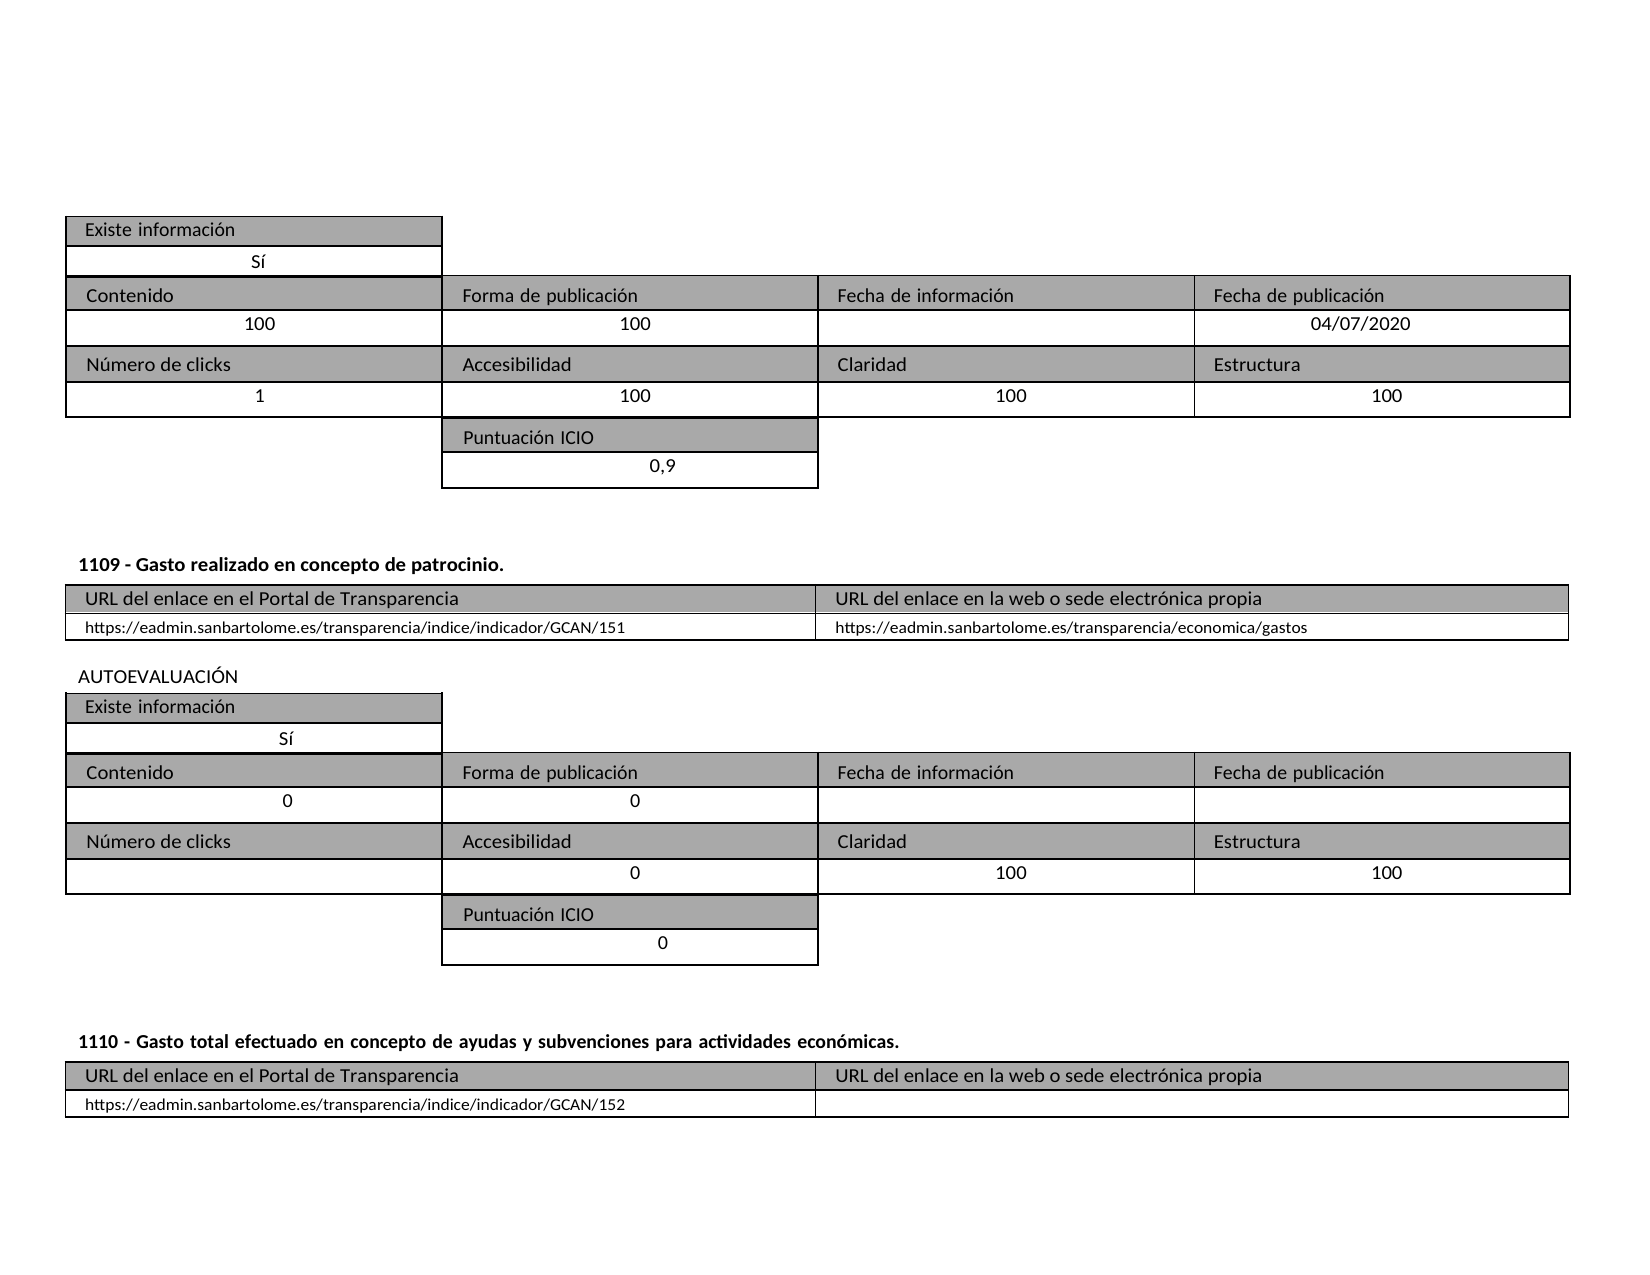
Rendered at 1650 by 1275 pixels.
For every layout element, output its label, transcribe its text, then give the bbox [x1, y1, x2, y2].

table_cell 100 [819, 860, 1194, 893]
table_cell 100 [819, 383, 1194, 416]
table_header [443, 216, 818, 275]
table_cell 100 [443, 383, 817, 416]
table_header URL del enlace en el Portal de Transparencia [66, 1063, 815, 1089]
table_cell [66, 895, 441, 964]
text 1110 - Gasto total efectuado en concepto de ayudas y subvenciones para actividades económicas. [78, 1029, 1594, 1053]
table_cell https://eadmin.sanbartolome.es/transparencia/indice/indicador/GCAN/151 [66, 614, 815, 639]
table_cell Fecha de información [819, 753, 1194, 786]
table_cell Estructura [1195, 347, 1569, 381]
table_cell Contenido [67, 755, 441, 786]
table_cell 0,9 [443, 453, 817, 487]
table_cell [819, 788, 1194, 822]
table_cell https://eadmin.sanbartolome.es/transparencia/economica/gastos [816, 614, 1568, 639]
table_cell Accesibilidad [443, 824, 817, 858]
table_cell Puntuación ICIO [443, 419, 817, 451]
table_cell 0 [67, 788, 441, 822]
table_cell Contenido [67, 278, 441, 309]
table_cell Fecha de información [819, 276, 1194, 309]
table_cell Claridad [819, 824, 1194, 858]
table_cell [819, 311, 1194, 345]
table_cell 0 [443, 788, 817, 822]
table_cell Número de clicks [67, 824, 441, 858]
table_header [443, 692, 818, 752]
table_cell 100 [1195, 860, 1569, 893]
table_cell Accesibilidad [443, 347, 817, 381]
table_cell Sí [67, 247, 441, 275]
table_header URL del enlace en la web o sede electrónica propia [816, 1063, 1568, 1089]
table_header URL del enlace en el Portal de Transparencia [66, 586, 815, 612]
text 1109 - Gasto realizado en concepto de patrocinio. [78, 552, 1594, 576]
table_cell 100 [1195, 383, 1569, 416]
table_cell Sí [67, 724, 441, 752]
text AUTOEVALUACIÓN [78, 664, 1594, 689]
table_cell 100 [67, 311, 441, 345]
table_cell [816, 1091, 1568, 1116]
table_header Existe información [67, 694, 441, 722]
table_cell Fecha de publicación [1195, 753, 1569, 786]
table_cell Forma de publicación [443, 753, 817, 786]
table_cell Forma de publicación [443, 276, 817, 309]
table_cell 0 [443, 930, 817, 964]
table_cell Número de clicks [67, 347, 441, 381]
table_cell Claridad [819, 347, 1194, 381]
table_cell Fecha de publicación [1195, 276, 1569, 309]
table_cell 04/07/2020 [1195, 311, 1569, 345]
table_cell https://eadmin.sanbartolome.es/transparencia/indice/indicador/GCAN/152 [66, 1091, 815, 1116]
table_cell [67, 860, 441, 893]
table_cell 100 [443, 311, 817, 345]
table_cell [1195, 788, 1569, 822]
table_cell 0 [443, 860, 817, 893]
table_header Existe información [67, 217, 441, 245]
table_cell 1 [67, 383, 441, 416]
table_cell [66, 418, 441, 487]
table_cell Estructura [1195, 824, 1569, 858]
table_cell Puntuación ICIO [443, 896, 817, 928]
table_header URL del enlace en la web o sede electrónica propia [816, 586, 1568, 612]
